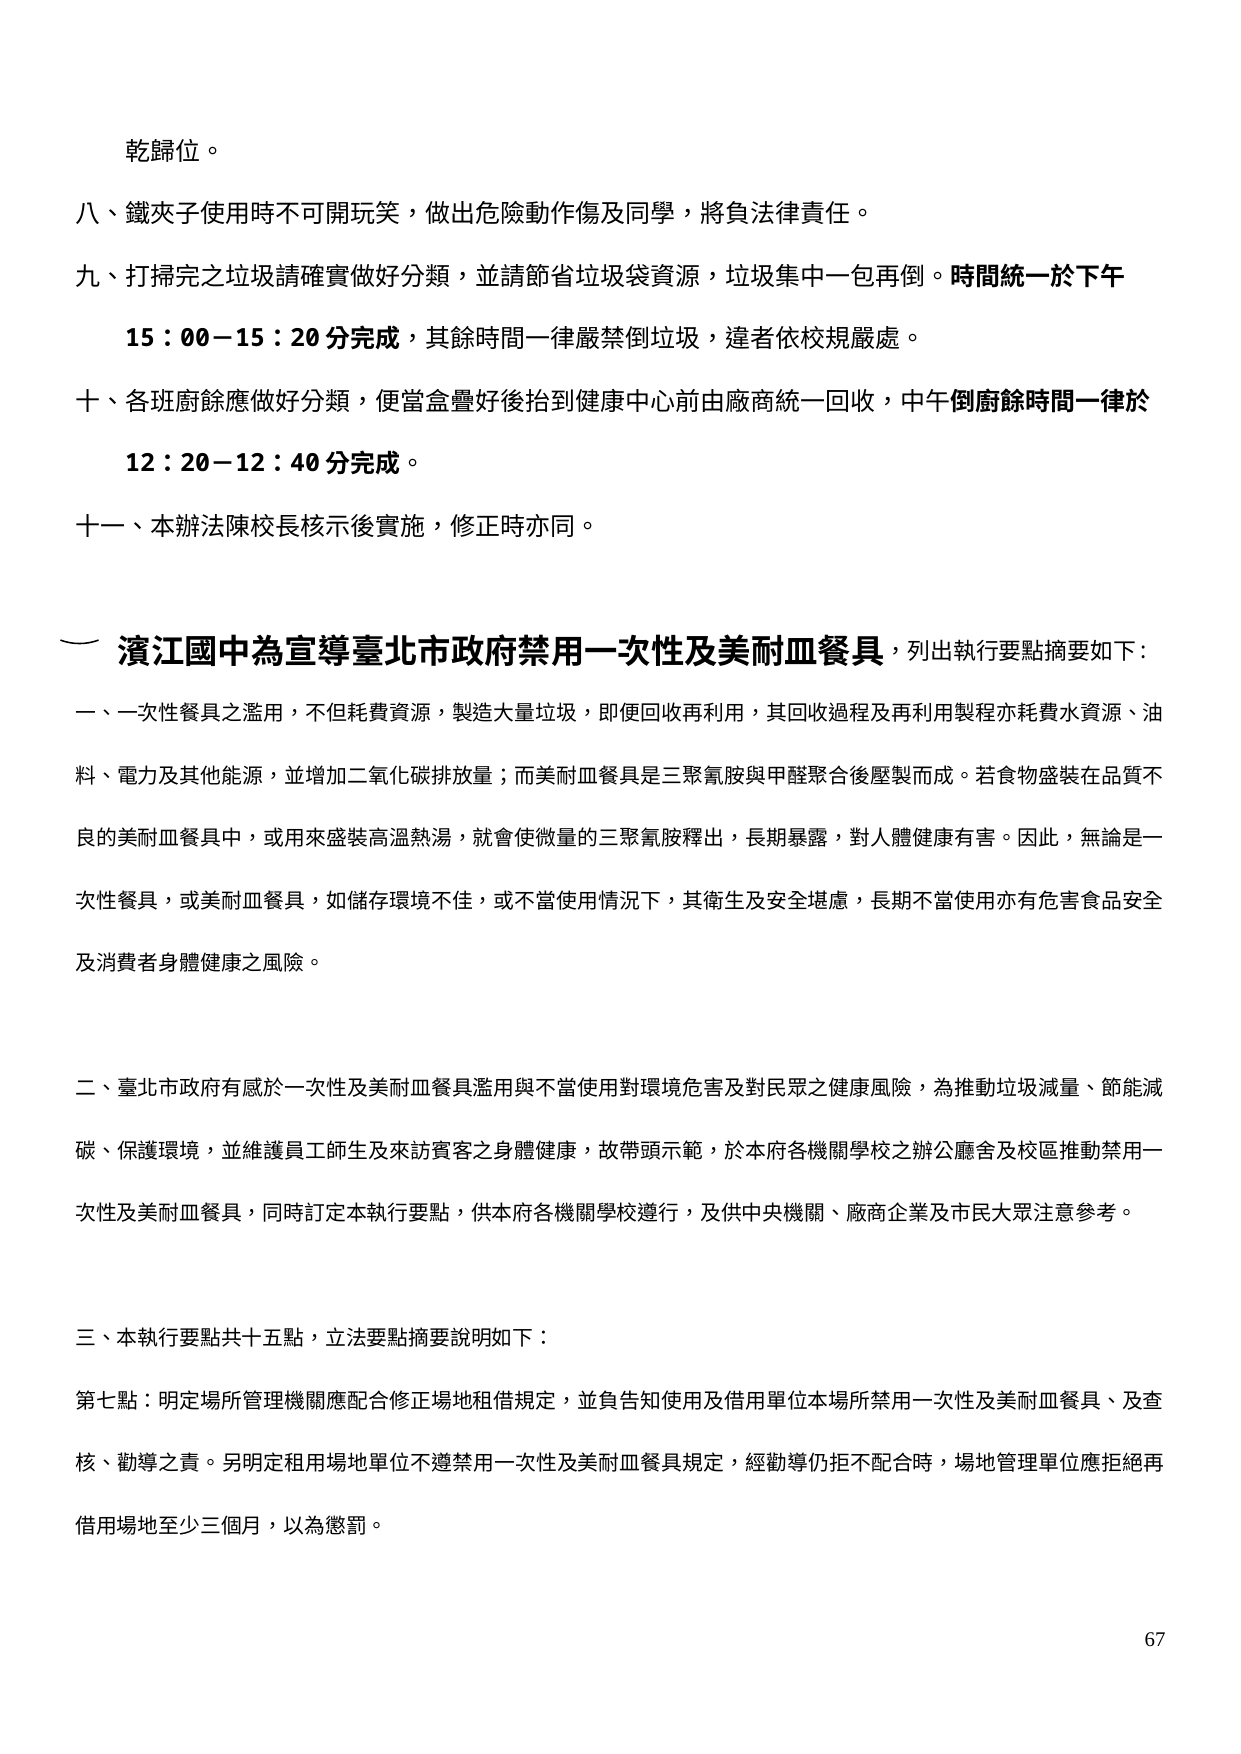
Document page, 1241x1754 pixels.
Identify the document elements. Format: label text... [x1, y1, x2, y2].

text 九、打掃完之垃圾請確實做好分類，並請節省垃圾袋資源，垃圾集中一包再倒。時間統一於下午15：00－15：20分完成，其餘時間一律嚴禁倒垃圾，違者依校規嚴處。 [75, 233, 1165, 358]
text 三、本執行要點共十五點，立法要點摘要說明如下： [75, 1295, 1165, 1358]
text 十、各班廚餘應做好分類，便當盒疊好後抬到健康中心前由廠商統一回收，中午倒廚餘時間一律於12：20－12：40分完成。 [75, 358, 1165, 483]
text 一、一次性餐具之濫用，不但耗費資源，製造大量垃圾，即便回收再利用，其回收過程及再利用製程亦耗費水資源、油料、電力及其他能源，並增加二氧化碳排放量；而美耐皿餐具是三聚氰胺與甲醛聚合後壓製而成。若食物盛裝在品質不良的美耐皿餐具中，或用來盛裝高溫熱湯，就會使微量的三聚氰胺釋出，長期暴露，對人體健康有害。因此，無論是一次性餐具，或美耐皿餐具，如儲存環境不佳，或不當使用情況下，其衛生及安全堪慮，長期不當使用亦有危害食品安全及消費者身體健康之風險。 [75, 670, 1165, 983]
text 乾歸位。 [75, 108, 1165, 170]
text 第七點：明定場所管理機關應配合修正場地租借規定，並負告知使用及借用單位本場所禁用一次性及美耐皿餐具、及查核、勸導之責。另明定租用場地單位不遵禁用一次性及美耐皿餐具規定，經勸導仍拒不配合時，場地管理單位應拒絕再借用場地至少三個月，以為懲罰。 [75, 1358, 1165, 1545]
text 二、臺北市政府有感於一次性及美耐皿餐具濫用與不當使用對環境危害及對民眾之健康風險，為推動垃圾減量、節能減碳、保護環境，並維護員工師生及來訪賓客之身體健康，故帶頭示範，於本府各機關學校之辦公廳舍及校區推動禁用一次性及美耐皿餐具，同時訂定本執行要點，供本府各機關學校遵行，及供中央機關、廠商企業及市民大眾注意參考。 [75, 1045, 1165, 1233]
text 濱江國中為宣導臺北市政府禁用一次性及美耐皿餐具，列出執行要點摘要如下: [75, 608, 1165, 670]
text 十一、本辦法陳校長核示後實施，修正時亦同。 [75, 483, 1165, 545]
text 八、鐵夾子使用時不可開玩笑，做出危險動作傷及同學，將負法律責任。 [75, 170, 1165, 233]
